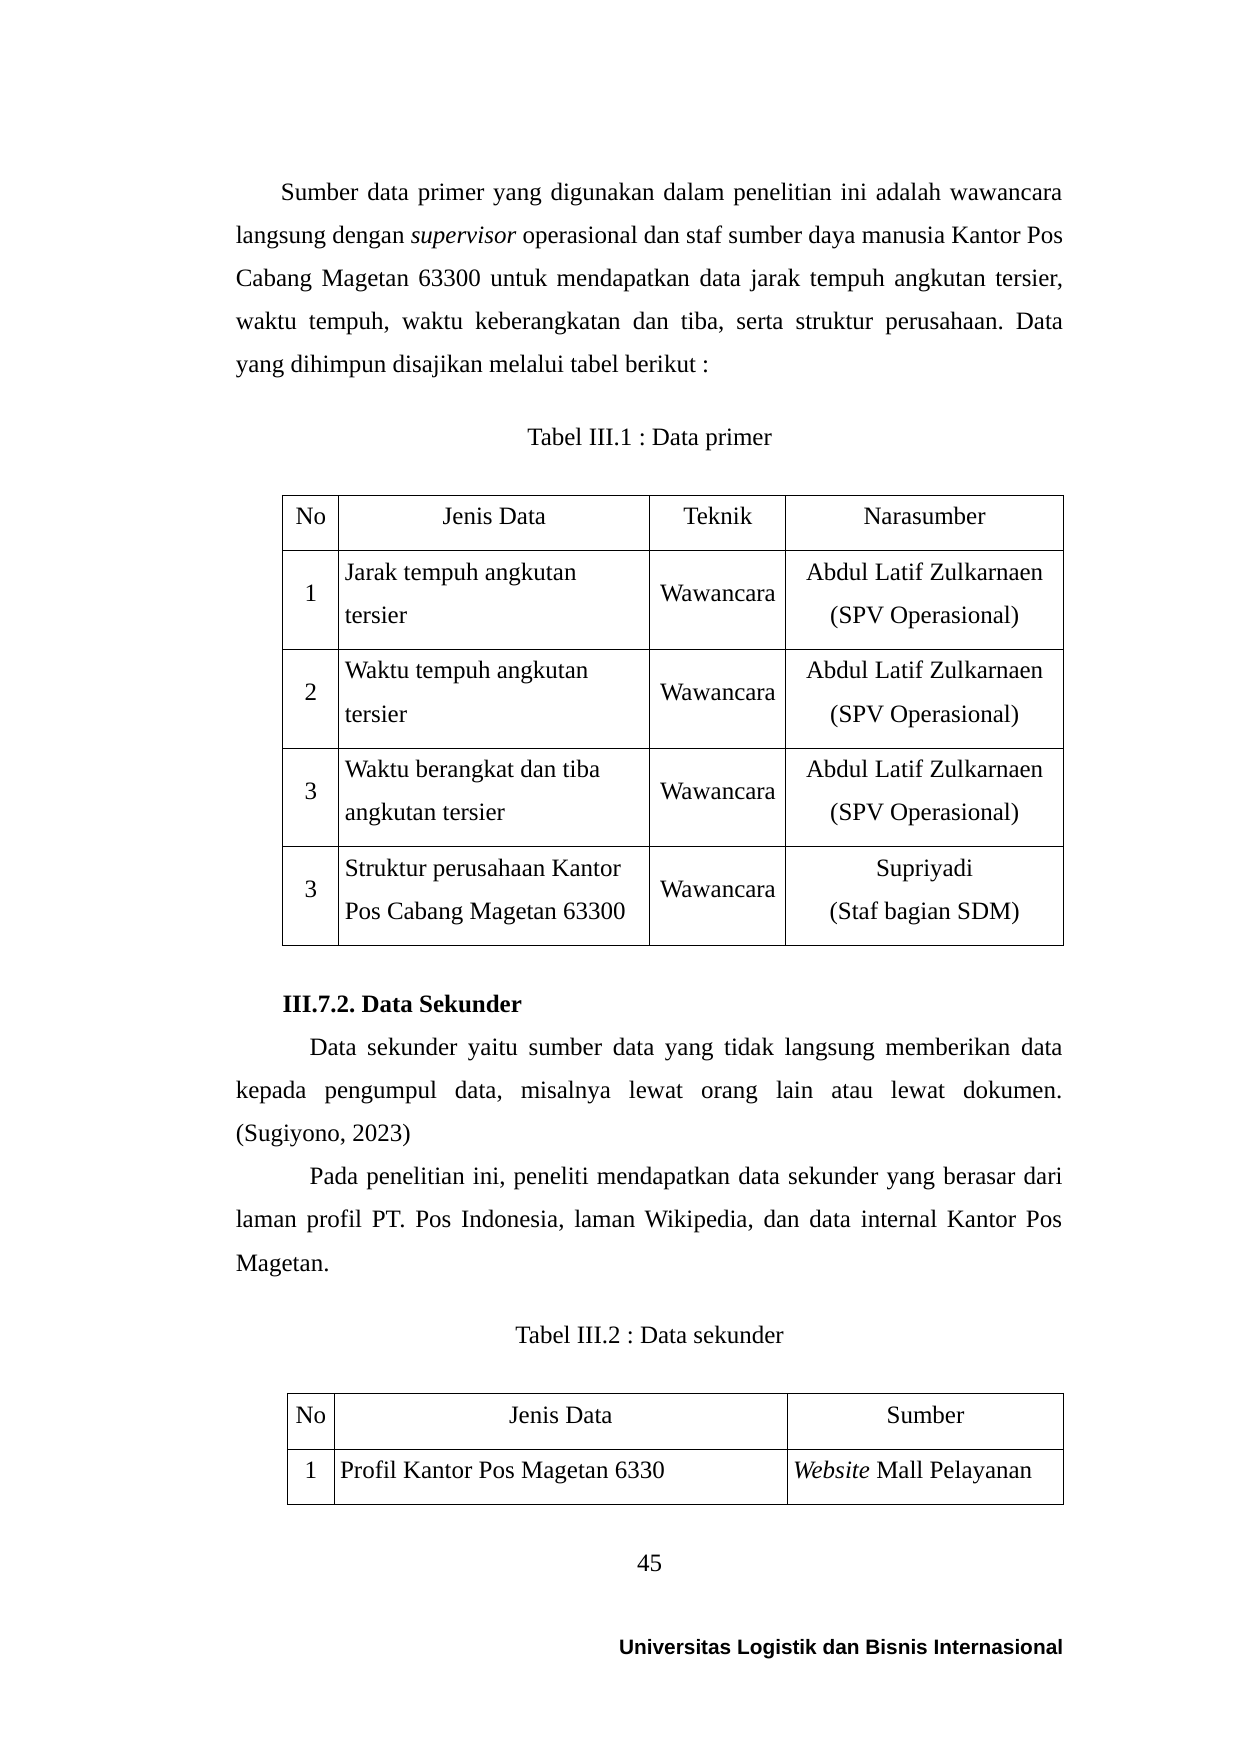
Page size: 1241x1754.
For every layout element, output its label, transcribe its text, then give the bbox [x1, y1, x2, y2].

table_cell 2 [283, 650, 338, 747]
table_cell 3 [283, 749, 338, 846]
table_cell Profil Kantor Pos Magetan 6330 [335, 1450, 787, 1504]
text Sumber data primer yang digunakan dalam penelitian ini adalah wawancara langsung dengan supervisor operasional dan staf sumber daya manusia Kantor Pos Cabang Magetan 63300 untuk mendapatkan data jarak tempuh angkutan tersier, waktu tempuh, waktu keberangkatan dan tiba, serta struktur perusahaan. Data yang dihimpun disajikan melalui tabel berikut : [236, 177, 1063, 378]
table_header Sumber [788, 1394, 1063, 1448]
table_cell 1 [283, 551, 338, 649]
table_cell Abdul Latif Zulkarnaen (SPV Operasional) [786, 551, 1063, 649]
table_cell Supriyadi (Staf bagian SDM) [786, 847, 1063, 945]
text Tabel III.2 : Data sekunder [236, 1320, 1063, 1349]
table_cell Wawancara [650, 847, 785, 945]
table_header Teknik [650, 496, 785, 550]
text Pada penelitian ini, peneliti mendapatkan data sekunder yang berasar dari laman profil PT. Pos Indonesia, laman Wikipedia, dan data internal Kantor Pos Magetan. [236, 1161, 1063, 1276]
table_cell 3 [283, 847, 338, 945]
table_cell Waktu berangkat dan tiba angkutan tersier [339, 749, 649, 846]
table_cell Website Mall Pelayanan [788, 1450, 1063, 1504]
table_header No [283, 496, 338, 550]
table_cell Wawancara [650, 749, 785, 846]
subtitle data sekunder [282, 989, 1063, 1018]
table_header Jenis Data [339, 496, 649, 550]
table_header No [288, 1394, 334, 1448]
table_header Jenis Data [335, 1394, 787, 1448]
text Tabel III.1 : Data primer [236, 422, 1063, 451]
table_cell Waktu tempuh angkutan tersier [339, 650, 649, 747]
table_cell Wawancara [650, 650, 785, 747]
table_cell Wawancara [650, 551, 785, 649]
table_cell Struktur perusahaan Kantor Pos Cabang Magetan 63300 [339, 847, 649, 945]
table_cell Jarak tempuh angkutan tersier [339, 551, 649, 649]
text Data sekunder yaitu sumber data yang tidak langsung memberikan data kepada pengumpul data, misalnya lewat orang lain atau lewat dokumen. (Sugiyono, 2023) [236, 1032, 1063, 1147]
table_cell 1 [288, 1450, 334, 1504]
table_cell Abdul Latif Zulkarnaen (SPV Operasional) [786, 749, 1063, 846]
table_cell Abdul Latif Zulkarnaen (SPV Operasional) [786, 650, 1063, 747]
table_header Narasumber [786, 496, 1063, 550]
